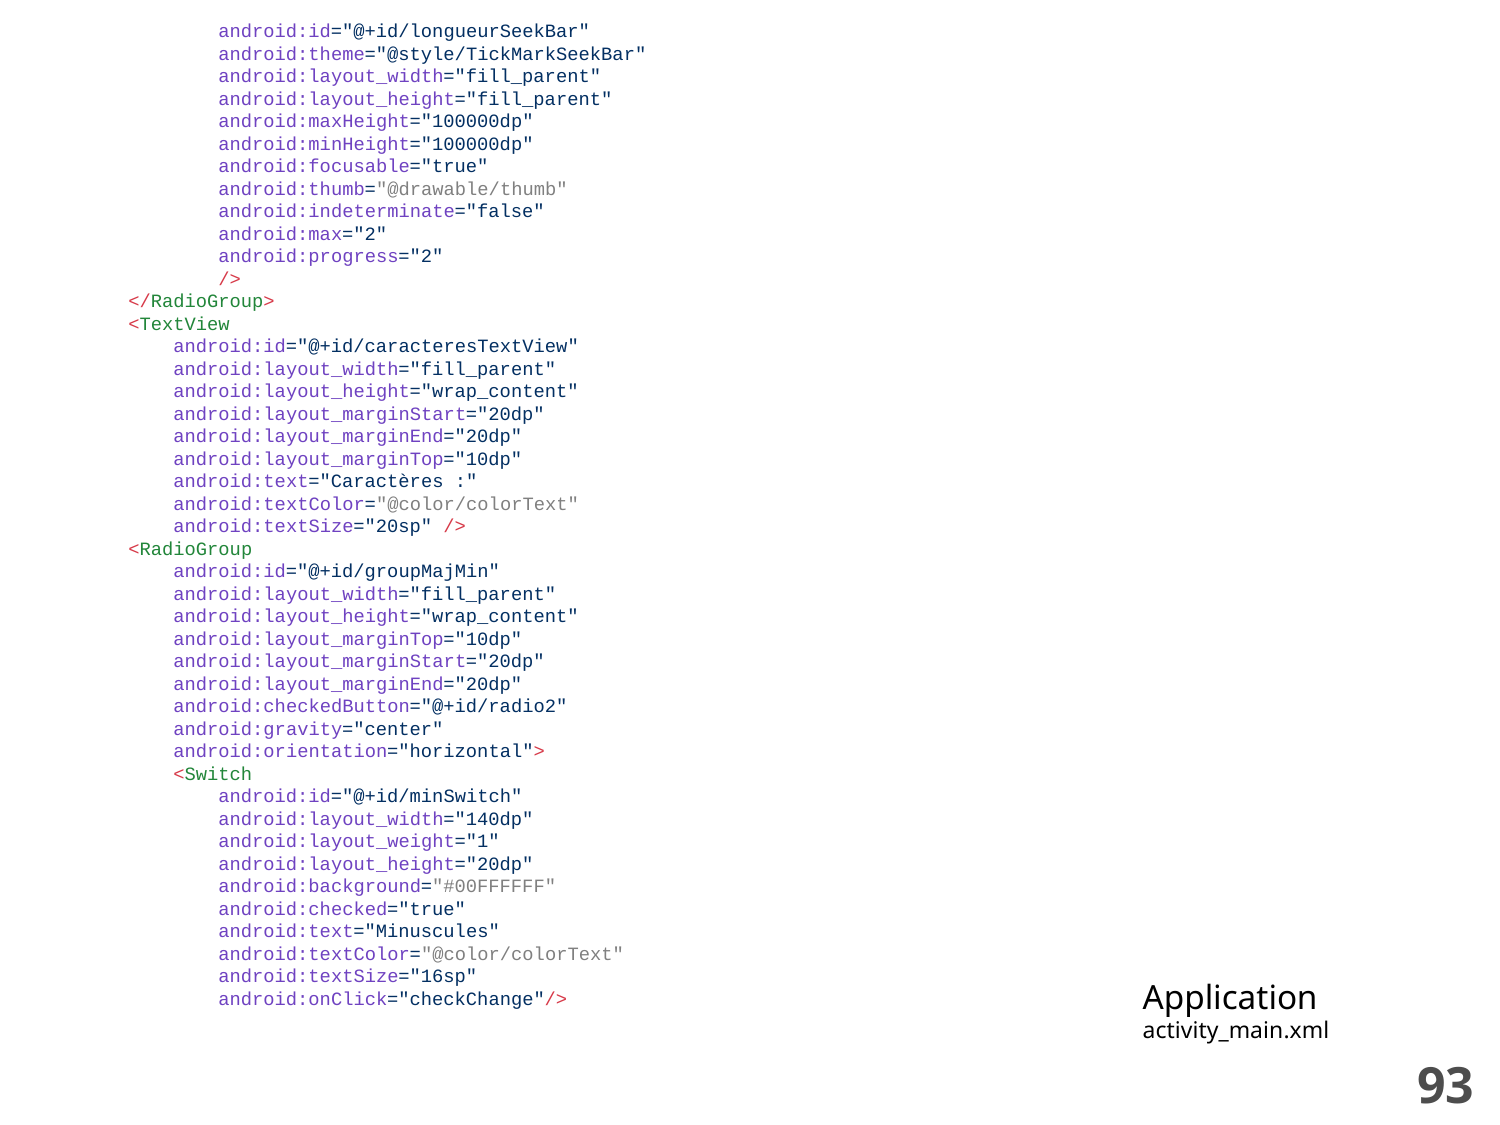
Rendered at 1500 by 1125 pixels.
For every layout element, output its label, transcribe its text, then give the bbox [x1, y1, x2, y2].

text_box android:id="@+id/longueurSeekBar" android:theme="@style/TickMarkSeekBar" android:layout_width="fill_parent" android:layout_height="fill_parent" android:maxHeight="100000dp" android:minHeight="100000dp" android:focusable="true" android:thumb="@drawable/thumb" android:indeterminate="false" android:max="2" android:progress="2" /> </RadioGroup> <TextView android:id="@+id/caracteresTextView" android:layout_width="fill_parent" android:layout_height="wrap_content" android:layout_marginStart="20dp" android:layout_marginEnd="20dp" android:layout_marginTop="10dp" android:text="Caractères :" android:textColor="@color/colorText" android:textSize="20sp" /> <RadioGroup android:id="@+id/groupMajMin" android:layout_width="fill_parent" android:layout_height="wrap_content" android:layout_marginTop="10dp" android:layout_marginStart="20dp" android:layout_marginEnd="20dp" android:checkedButton="@+id/radio2" android:gravity="center" android:orientation="horizontal"> <Switch android:id="@+id/minSwitch" android:layout_width="140dp" android:layout_weight="1" android:layout_height="20dp" android:background="#00FFFFFF" android:checked="true" android:text="Minuscules" android:textColor="@color/colorText" android:textSize="16sp" android:onClick="checkChange"/> [23, 11, 1477, 1111]
text_box [1417, 1054, 1500, 1109]
text_box Application activity_main.xml [1127, 968, 1447, 1104]
